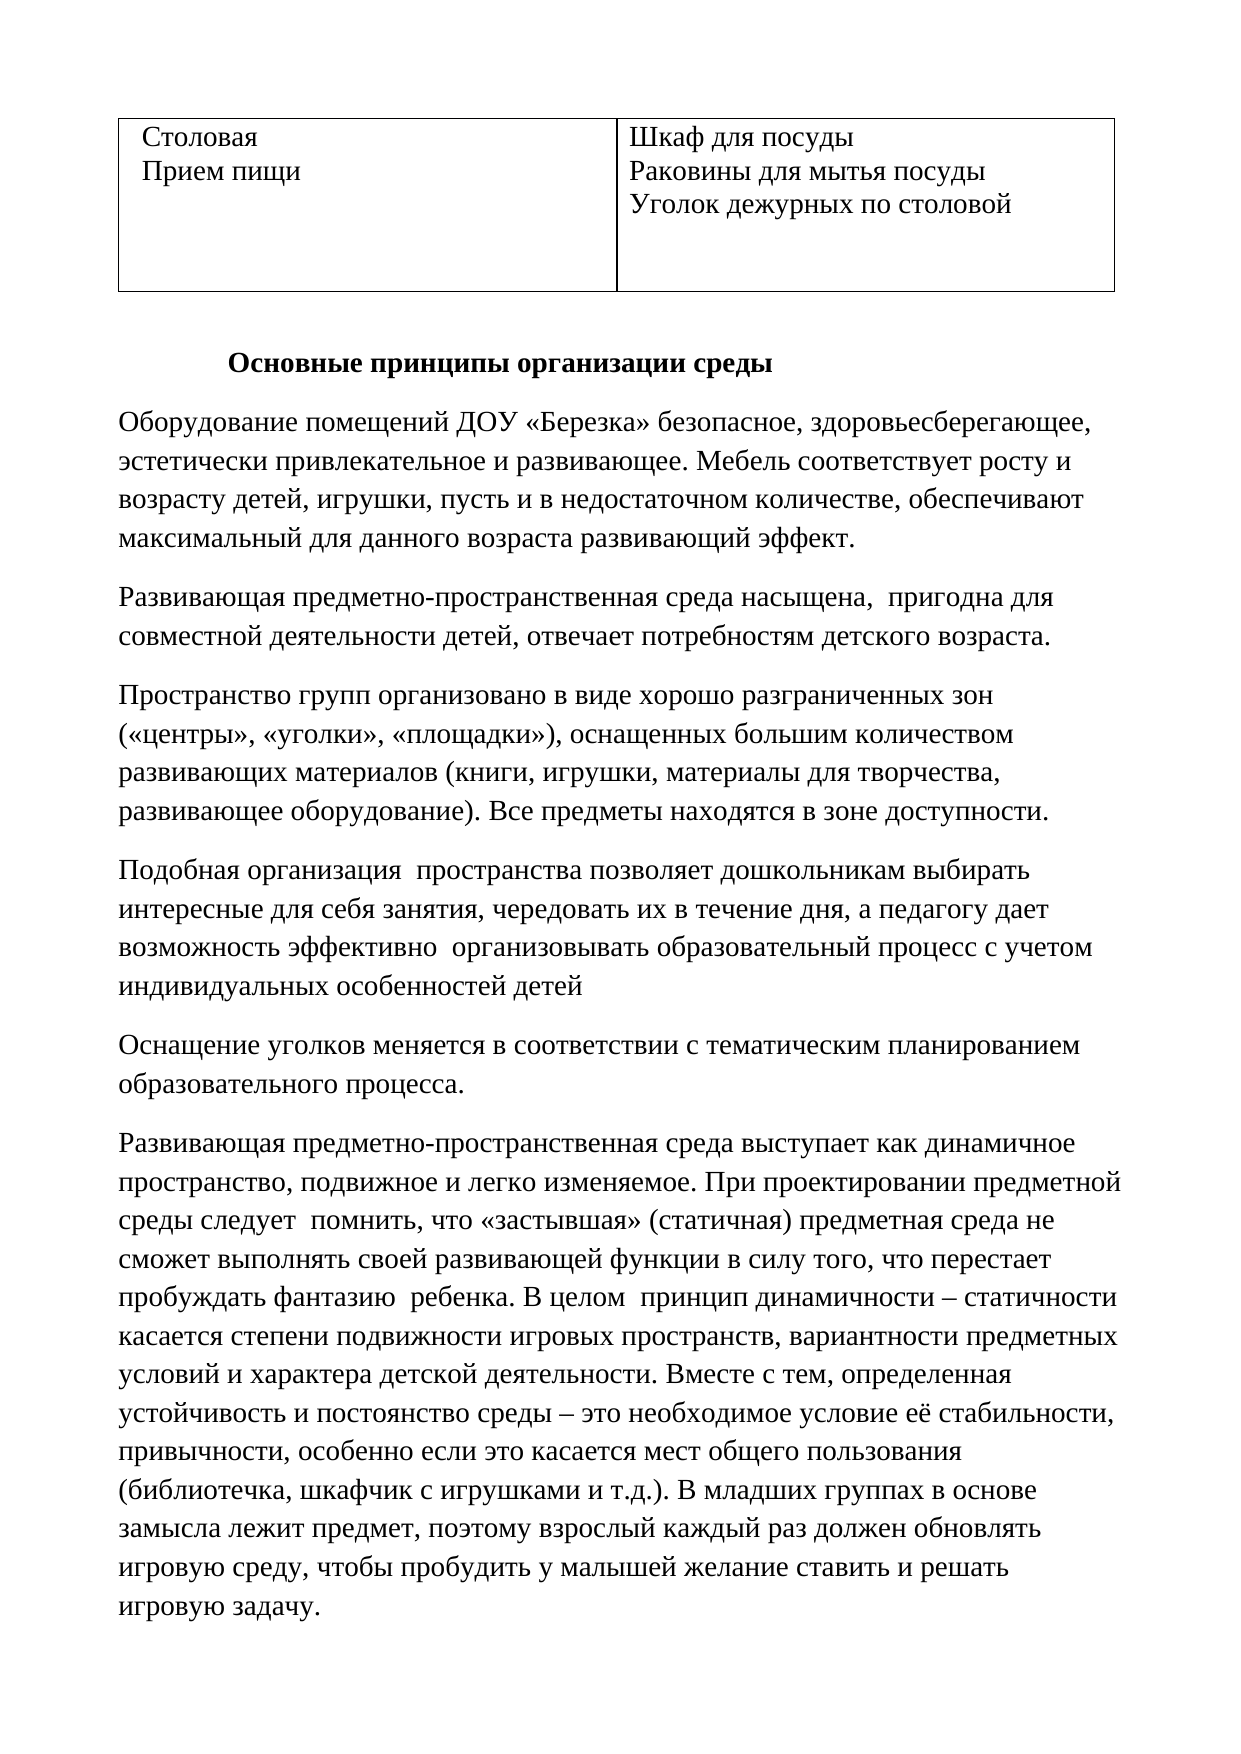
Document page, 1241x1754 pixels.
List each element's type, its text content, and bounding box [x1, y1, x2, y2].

text Оснащение уголков меняется в соответствии с тематическим планированием образовательного процесса. [118, 1027, 1122, 1099]
text Развивающая предметно-пространственная среда выступает как динамичное пространство, подвижное и легко изменяемое. При проектировании предметной среды следует помнить, что «застывшая» (статичная) предметная среда не сможет выполнять своей развивающей функции в силу того, что перестает пробуждать фантазию ребенка. В целом принцип динамичности – статичности касается степени подвижности игровых пространств, вариантности предметных условий и характера детской деятельности. Вместе с тем, определенная устойчивость и постоянство среды – это необходимое условие её стабильности, привычности, особенно если это касается мест общего пользования (библиотечка, шкафчик с игрушками и т.д.). В младших группах в основе замысла лежит предмет, поэтому взрослый каждый раз должен обновлять игровую среду, чтобы пробудить у малышей желание ставить и решать игровую задачу. [118, 1125, 1122, 1621]
text Развивающая предметно-пространственная среда насыщена, пригодна для совместной деятельности детей, отвечает потребностям детского возраста. [118, 579, 1122, 651]
table_cell Шкаф для посуды Раковины для мытья посуды Уголок дежурных по столовой [618, 119, 1114, 291]
text Пространство групп организовано в виде хорошо разграниченных зон («центры», «уголки», «площадки»), оснащенных большим количеством развивающих материалов (книги, игрушки, материалы для творчества, развивающее оборудование). Все предметы находятся в зоне доступности. [118, 677, 1122, 826]
table_cell Столовая Прием пищи [119, 119, 616, 291]
text Оборудование помещений ДОУ «Березка» безопасное, здоровьесберегающее, эстетически привлекательное и развивающее. Мебель соответствует росту и возрасту детей, игрушки, пусть и в недостаточном количестве, обеспечивают максимальный для данного возраста развивающий эффект. [118, 404, 1122, 553]
text Основные принципы организации среды [118, 345, 1122, 378]
text Подобная организация пространства позволяет дошкольникам выбирать интересные для себя занятия, чередовать их в течение дня, а педагогу дает возможность эффективно организовывать образовательный процесс с учетом индивидуальных особенностей детей [118, 852, 1122, 1001]
